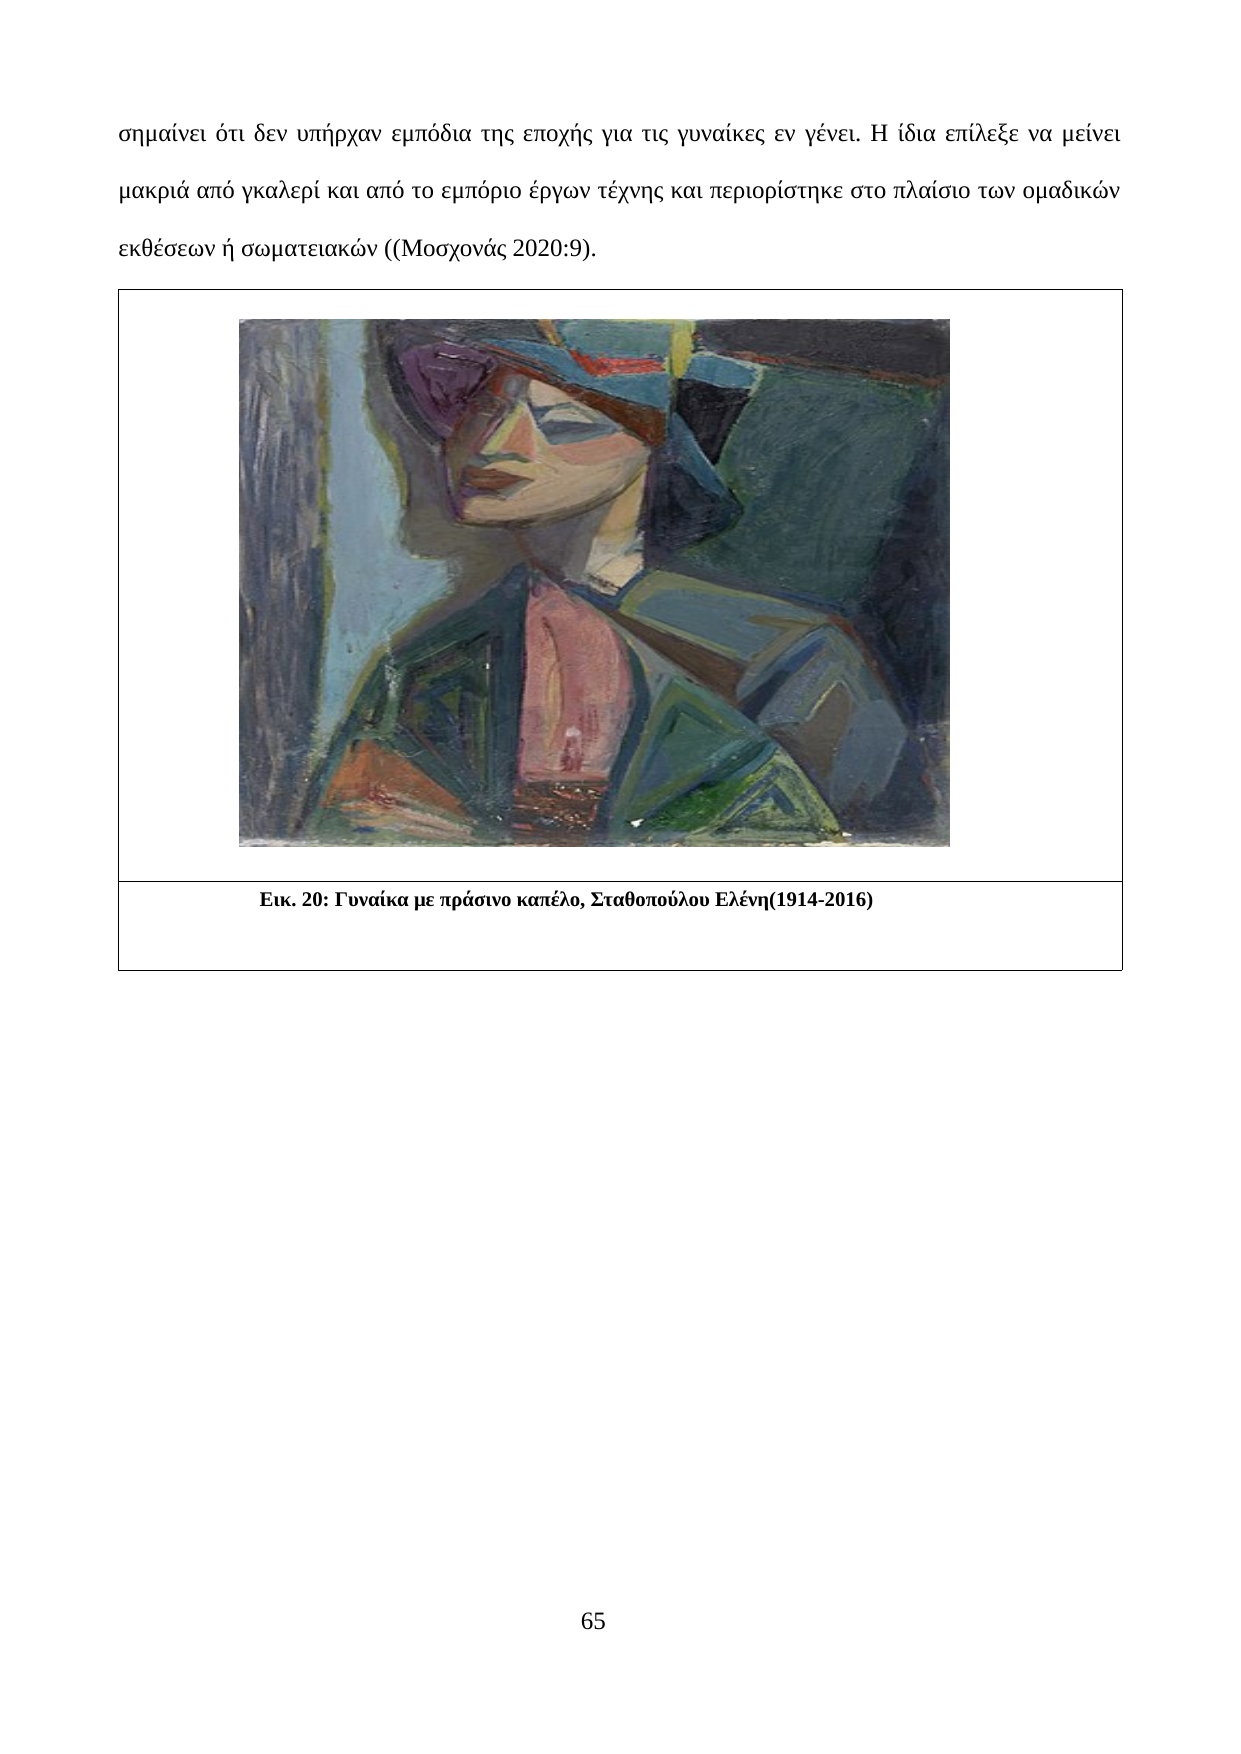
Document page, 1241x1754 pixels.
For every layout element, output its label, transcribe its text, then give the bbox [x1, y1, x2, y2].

table_cell Εικ. 20: Γυναίκα με πράσινο καπέλο, Σταθοπούλου Ελένη(1914-2016) [119, 882, 1122, 970]
picture [239, 319, 950, 847]
table_header [119, 290, 1122, 881]
text σημαίνει ότι δεν υπήρχαν εμπόδια της εποχής για τις γυναίκες εν γένει. Η ίδια επίλεξε να μείνει μακριά από γκαλερί και από το εμπόριο έργων τέχνης και περιορίστηκε στο πλαίσιο των ομαδικών εκθέσεων ή σωματειακών ((Μοσχονάς 2020:9). [118, 118, 1122, 262]
